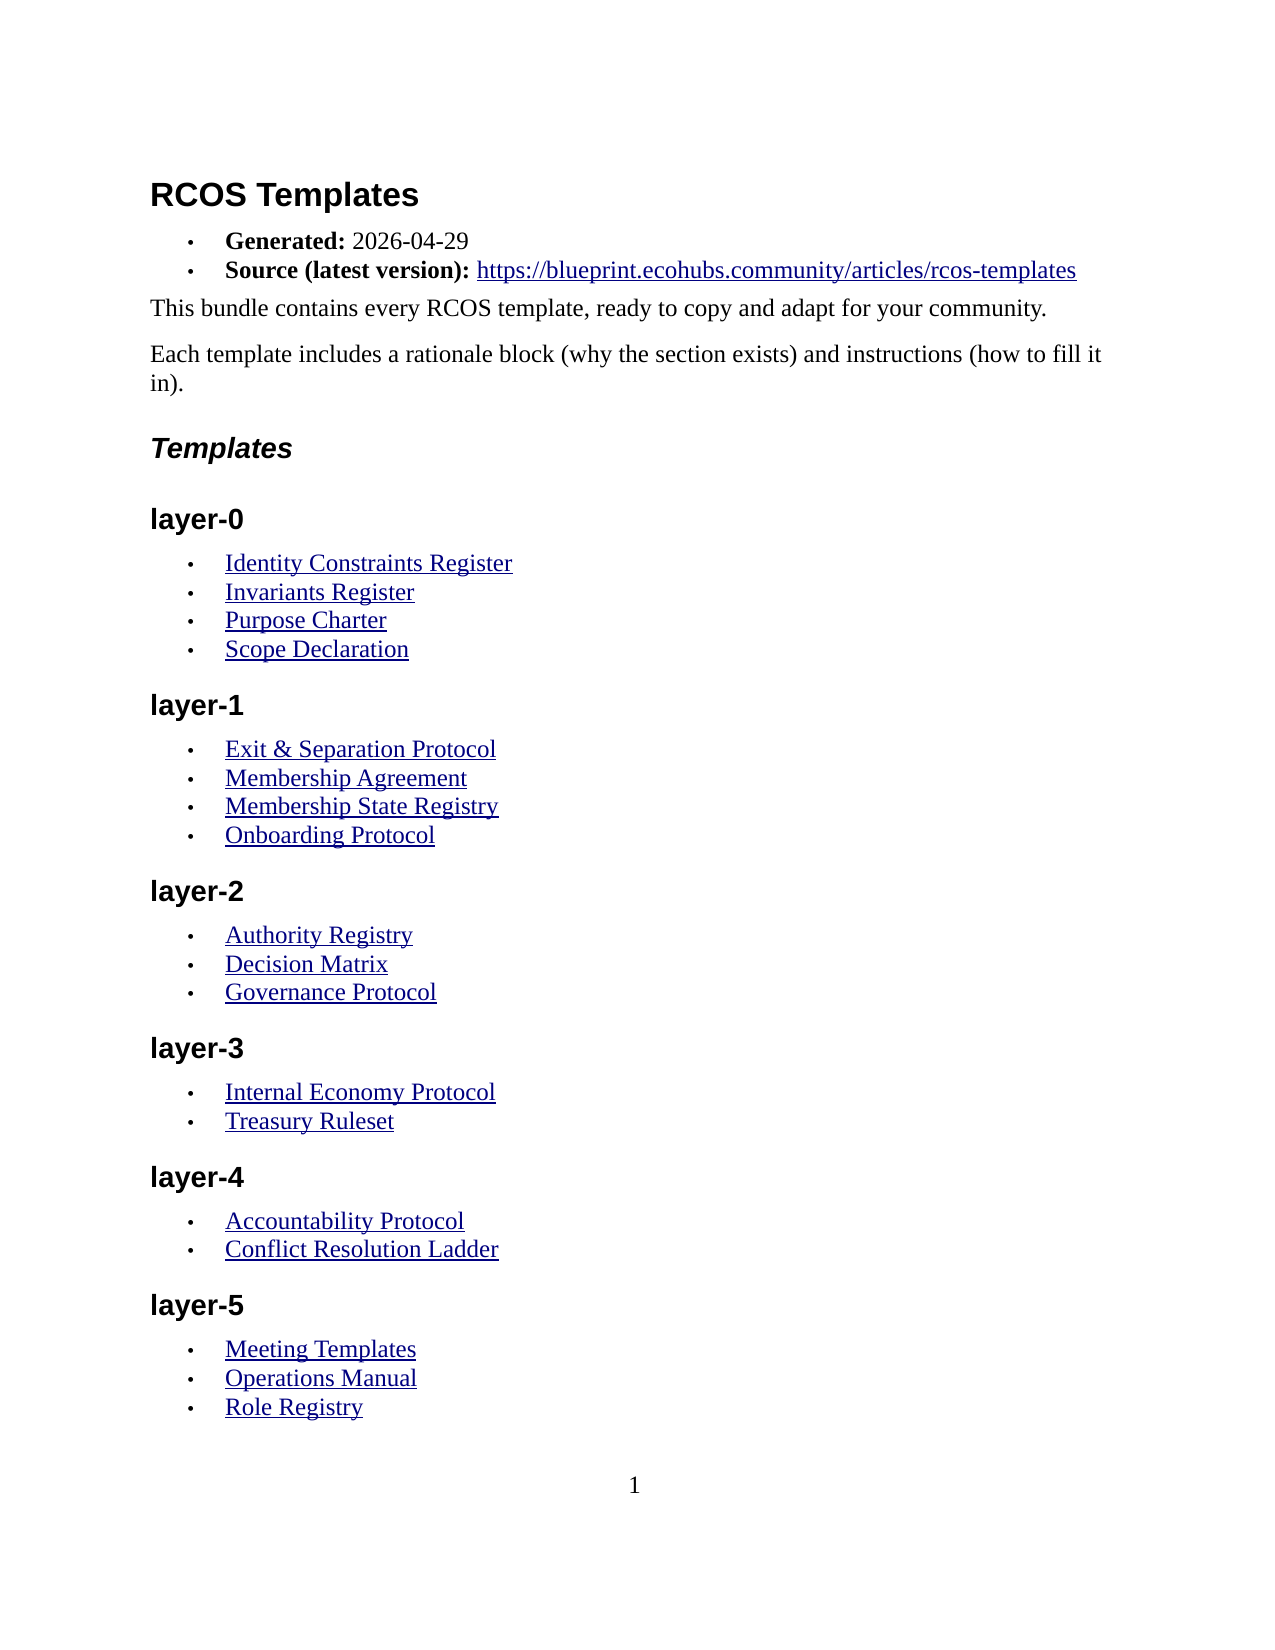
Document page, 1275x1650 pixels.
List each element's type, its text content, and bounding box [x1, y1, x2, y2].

list Purpose Charter [187, 605, 1125, 634]
list Membership Agreement [187, 763, 1125, 791]
list Meeting Templates [187, 1334, 1125, 1363]
list Membership State Registry [187, 791, 1125, 820]
subtitle layer-4 [150, 1160, 1125, 1193]
list Internal Economy Protocol [187, 1077, 1125, 1106]
list Role Registry [187, 1392, 1125, 1421]
subtitle layer-3 [150, 1031, 1125, 1065]
list Conflict Resolution Ladder [187, 1234, 1125, 1263]
list Treasury Ruleset [187, 1106, 1125, 1135]
subtitle layer-1 [150, 688, 1125, 721]
subtitle layer-0 [150, 502, 1125, 535]
list Source (latest version): https://blueprint.ecohubs.community/articles/rcos-templates [187, 255, 1125, 284]
list Generated: 2026-04-29 [187, 226, 1125, 255]
list Invariants Register [187, 577, 1125, 605]
subtitle layer-5 [150, 1288, 1125, 1322]
list Operations Manual [187, 1363, 1125, 1392]
list Scope Declaration [187, 634, 1125, 663]
text Each template includes a rationale block (why the section exists) and instructions (how to fill it in). [150, 339, 1125, 397]
list Authority Registry [187, 920, 1125, 949]
list Exit & Separation Protocol [187, 734, 1125, 763]
text This bundle contains every RCOS template, ready to copy and adapt for your community. [150, 293, 1125, 321]
list Onboarding Protocol [187, 820, 1125, 849]
list Decision Matrix [187, 949, 1125, 977]
subtitle layer-2 [150, 874, 1125, 907]
list Governance Protocol [187, 977, 1125, 1006]
subtitle Templates [150, 431, 1125, 464]
list Identity Constraints Register [187, 548, 1125, 577]
subtitle RCOS Templates [150, 175, 1125, 214]
list Accountability Protocol [187, 1206, 1125, 1234]
